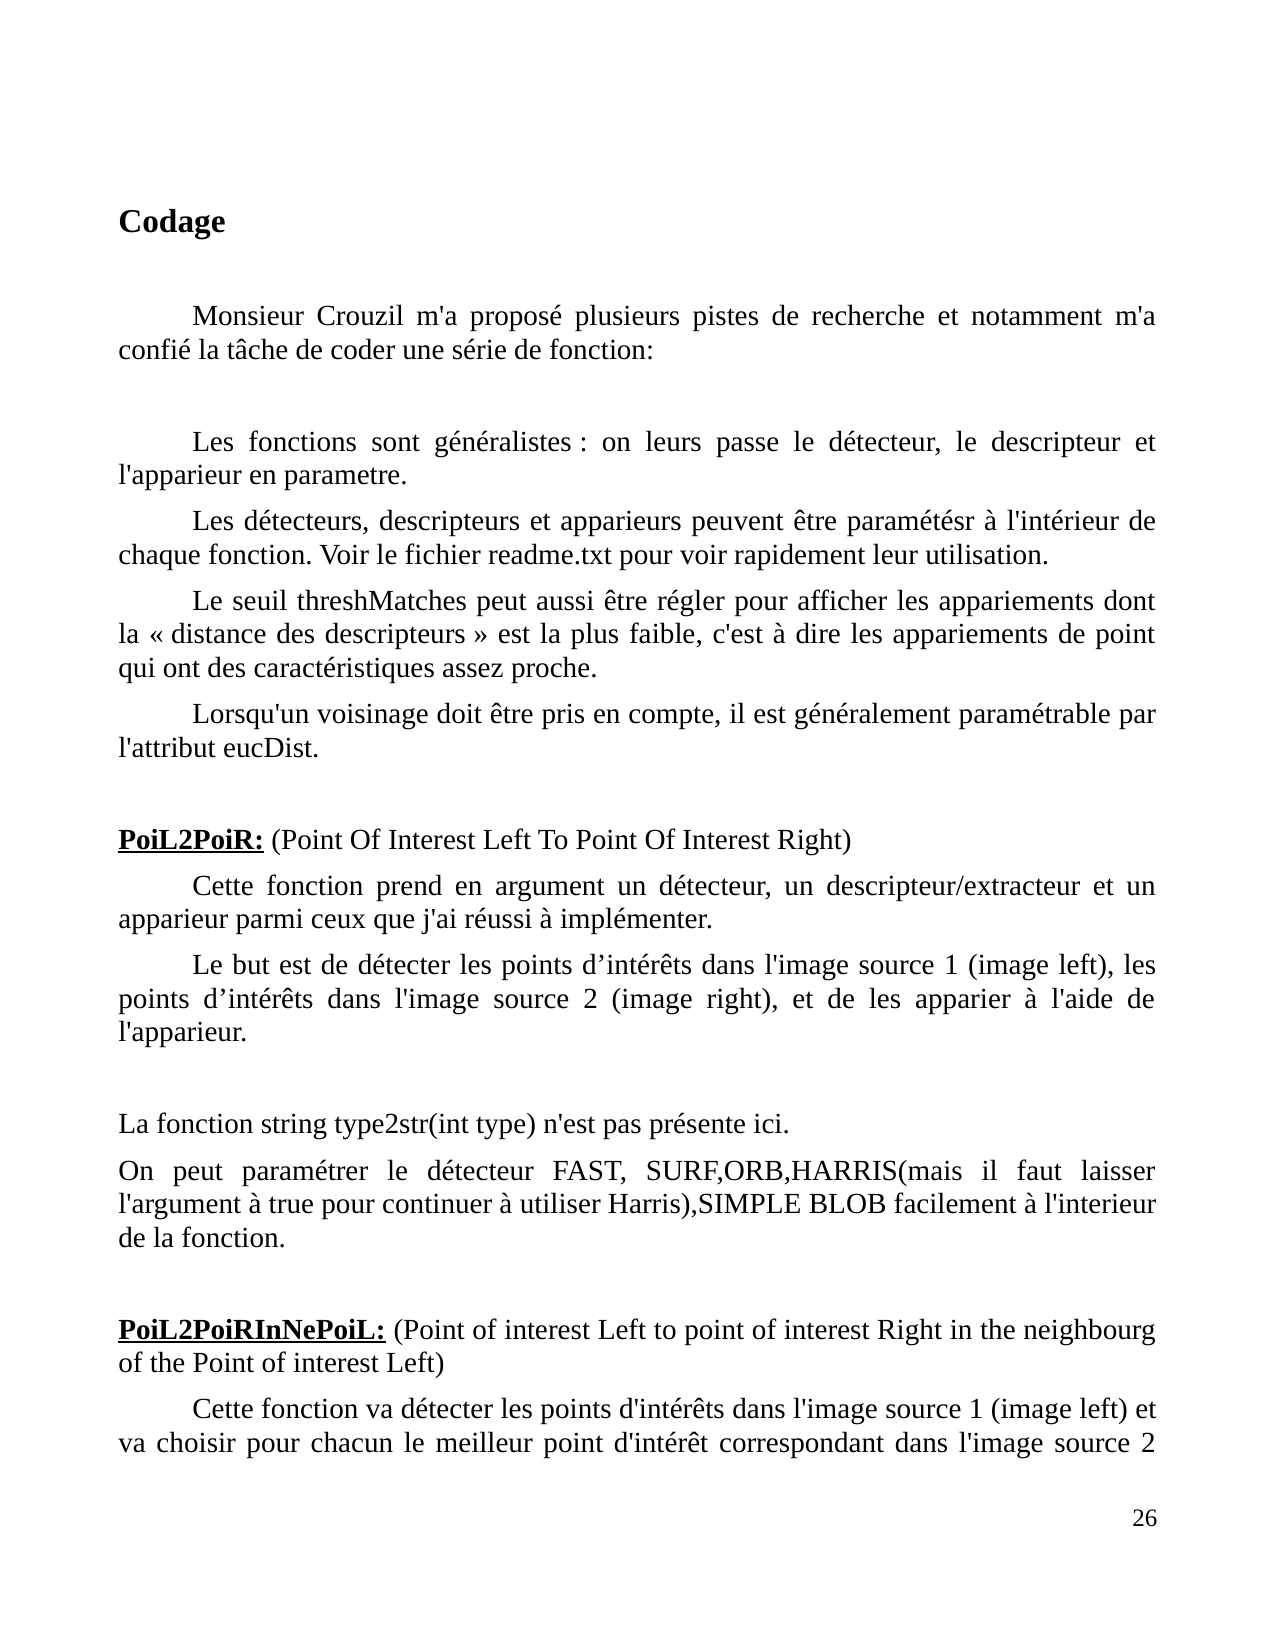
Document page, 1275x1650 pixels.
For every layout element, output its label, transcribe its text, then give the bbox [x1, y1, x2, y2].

text PoiL2PoiRInNePoiL: (Point of interest Left to point of interest Right in the neighbourg of the Point of interest Left) [118, 1312, 1157, 1379]
text La fonction string type2str(int type) n'est pas présente ici. [118, 1107, 1157, 1140]
text Les détecteurs, descripteurs et apparieurs peuvent être paramétésr à l'intérieur de chaque fonction. Voir le fichier readme.txt pour voir rapidement leur utilisation. [118, 503, 1157, 571]
text Lorsqu'un voisinage doit être pris en compte, il est généralement paramétrable par l'attribut eucDist. [118, 696, 1157, 763]
text On peut paramétrer le détecteur FAST, SURF,ORB,HARRIS(mais il faut laisser l'argument à true pour continuer à utiliser Harris),SIMPLE BLOB facilement à l'interieur de la fonction. [118, 1153, 1157, 1253]
text Cette fonction va détecter les points d'intérêts dans l'image source 1 (image left) et va choisir pour chacun le meilleur point d'intérêt correspondant dans l'image source 2 [118, 1391, 1157, 1458]
subtitle Codage [118, 201, 1157, 240]
text Cette fonction prend en argument un détecteur, un descripteur/extracteur et un apparieur parmi ceux que j'ai réussi à implémenter. [118, 868, 1157, 935]
text Monsieur Crouzil m'a proposé plusieurs pistes de recherche et notamment m'a confié la tâche de coder une série de fonction: [118, 298, 1157, 365]
text Les fonctions sont généralistes : on leurs passe le détecteur, le descripteur et l'apparieur en parametre. [118, 424, 1157, 491]
text Le but est de détecter les points d’intérêts dans l'image source 1 (image left), les points d’intérêts dans l'image source 2 (image right), et de les apparier à l'aide de l'apparieur. [118, 947, 1157, 1048]
text Le seuil threshMatches peut aussi être régler pour afficher les appariements dont la « distance des descripteurs » est la plus faible, c'est à dire les appariements de point qui ont des caractéristiques assez proche. [118, 583, 1157, 684]
text PoiL2PoiR: (Point Of Interest Left To Point Of Interest Right) [118, 822, 1157, 855]
